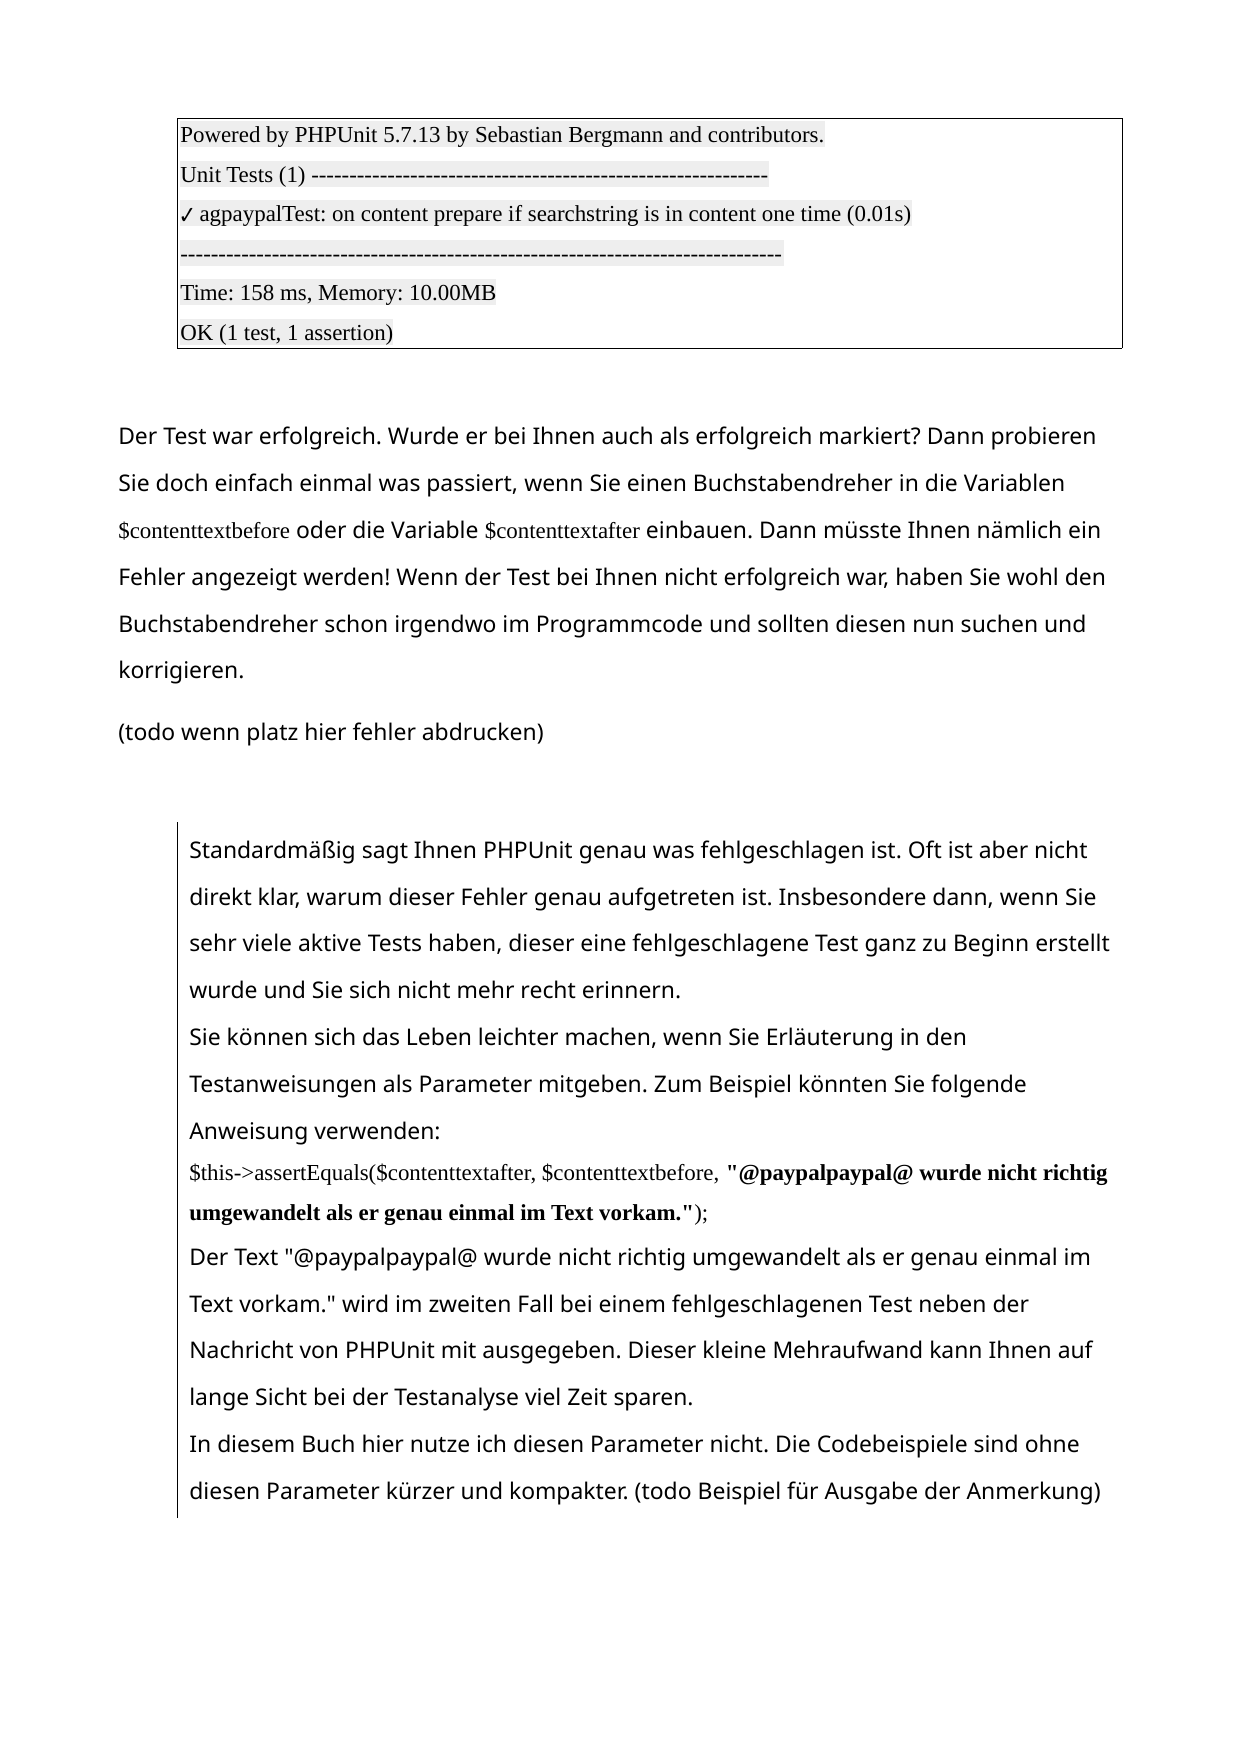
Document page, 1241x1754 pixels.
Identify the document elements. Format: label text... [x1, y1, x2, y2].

text Der Test war erfolgreich. Wurde er bei Ihnen auch als erfolgreich markiert? Dann probieren Sie doch einfach einmal was passiert, wenn Sie einen Buchstabendreher in die Variablen $contenttextbefore oder die Variable $contenttextafter einbauen. Dann müsste Ihnen nämlich ein Fehler angezeigt werden! Wenn der Test bei Ihnen nicht erfolgreich war, haben Sie wohl den Buchstabendreher schon irgendwo im Programmcode und sollten diesen nun suchen und korrigieren. [118, 420, 1122, 686]
text Powered by PHPUnit 5.7.13 by Sebastian Bergmann and contributors. Unit Tests (1) ------------------------------------------------------------ ✔ agpaypalTest: on content prepare if searchstring is in content one time (0.01s) ------------------------------------------------------------------------------- Time: 158 ms, Memory: 10.00MB OK (1 test, 1 assertion) [178, 119, 1122, 348]
text Standardmäßig sagt Ihnen PHPUnit genau was fehlgeschlagen ist. Oft ist aber nicht direkt klar, warum dieser Fehler genau aufgetreten ist. Insbesondere dann, wenn Sie sehr viele aktive Tests haben, dieser eine fehlgeschlagene Test ganz zu Beginn erstellt wurde und Sie sich nicht mehr recht erinnern. Sie können sich das Leben leichter machen, wenn Sie Erläuterung in den Testanweisungen als Parameter mitgeben. Zum Beispiel könnten Sie folgende Anweisung verwenden: $this->assertEquals($contenttextafter, $contenttextbefore, "@paypalpaypal@ wurde nicht richtig umgewandelt als er genau einmal im Text vorkam."); Der Text "@paypalpaypal@ wurde nicht richtig umgewandelt als er genau einmal im Text vorkam." wird im zweiten Fall bei einem fehlgeschlagenen Test neben der Nachricht von PHPUnit mit ausgegeben. Dieser kleine Mehraufwand kann Ihnen auf lange Sicht bei der Testanalyse viel Zeit sparen. In diesem Buch hier nutze ich diesen Parameter nicht. Die Codebeispiele sind ohne diesen Parameter kürzer und kompakter. (todo Beispiel für Ausgabe der Anmerkung) [178, 822, 1122, 1518]
text (todo wenn platz hier fehler abdrucken) [118, 716, 1122, 747]
